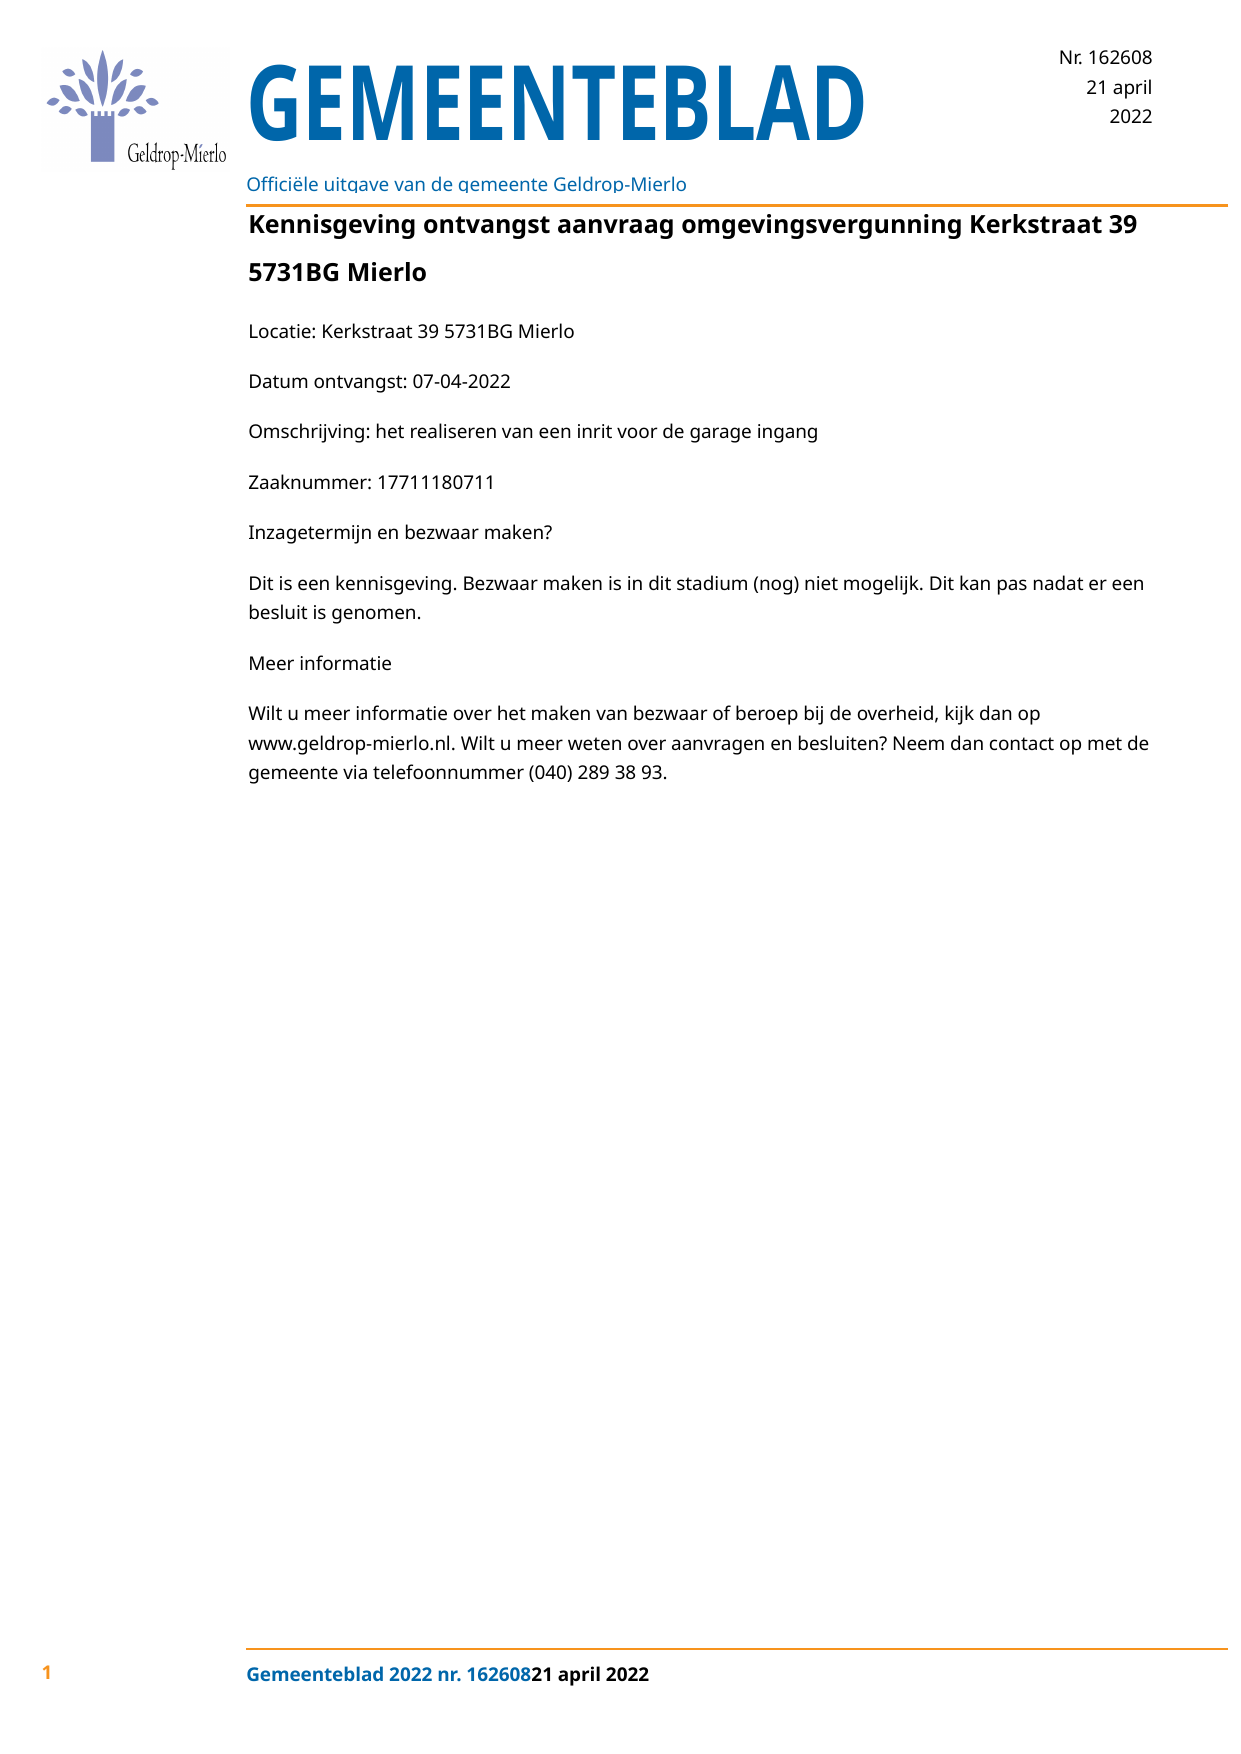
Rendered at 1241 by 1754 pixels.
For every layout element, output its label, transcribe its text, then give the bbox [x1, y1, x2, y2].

text Kennisgeving ontvangst aanvraag omgevingsvergunning Kerkstraat 39 5731BG Mierlo [248, 207, 1152, 288]
text Inzagetermijn en bezwaar maken? [248, 519, 1152, 545]
text Datum ontvangst: 07-04-2022 [248, 368, 1152, 394]
text Locatie: Kerkstraat 39 5731BG Mierlo [248, 318, 1152, 344]
picture [41, 47, 231, 172]
text Meer informatie [248, 650, 1152, 676]
text Zaaknummer: 17711180711 [248, 469, 1152, 495]
text Wilt u meer informatie over het maken van bezwaar of beroep bij de overheid, kijk dan op www.geldrop-mierlo.nl. Wilt u meer weten over aanvragen en besluiten? Neem dan contact op met de gemeente via telefoonnummer (040) 289 38 93. [248, 700, 1152, 785]
text Omschrijving: het realiseren van een inrit voor de garage ingang [248, 419, 1152, 444]
text Dit is een kennisgeving. Bezwaar maken is in dit stadium (nog) niet mogelijk. Dit kan pas nadat er een besluit is genomen. [248, 570, 1152, 625]
